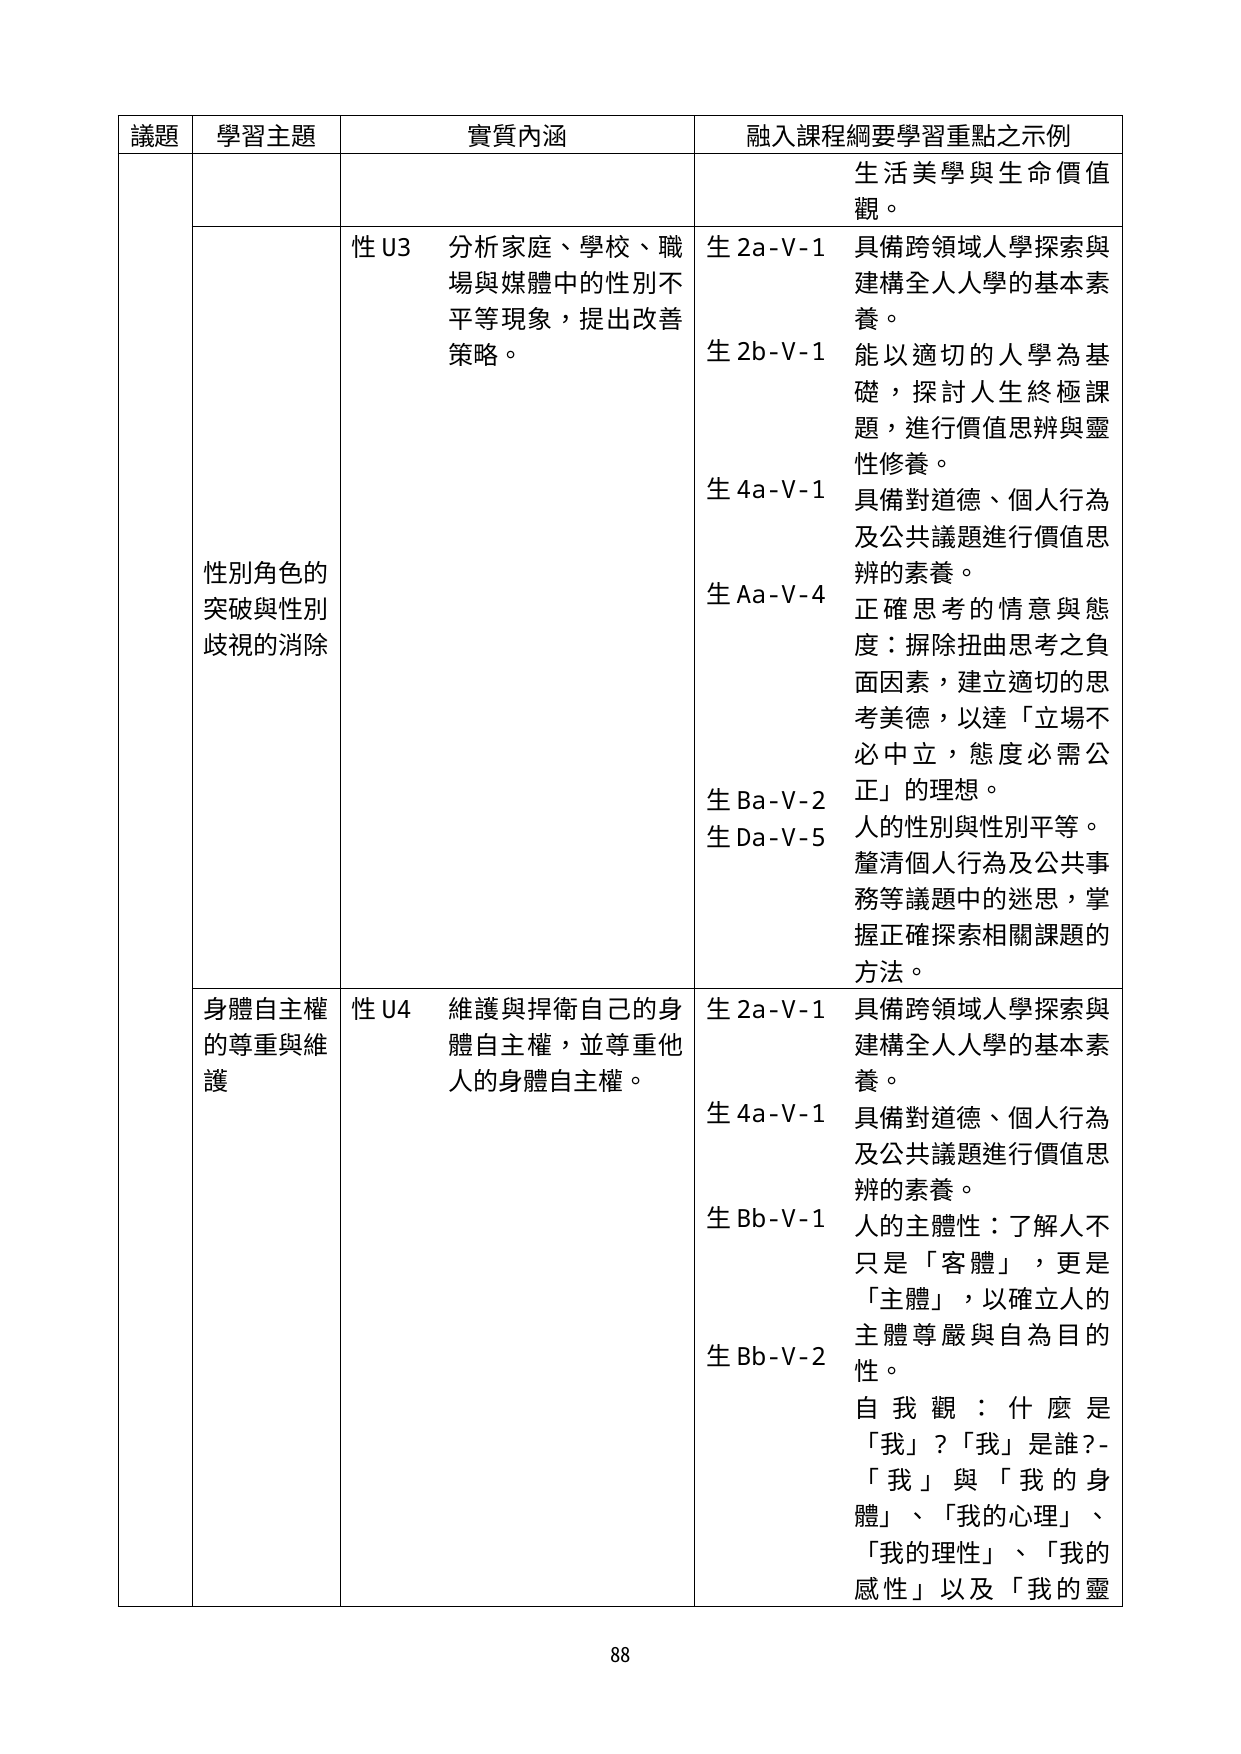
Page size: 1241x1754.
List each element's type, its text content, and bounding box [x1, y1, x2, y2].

table_cell [341, 154, 437, 226]
table_header 實質內涵 [341, 116, 694, 152]
table_cell [695, 154, 843, 226]
table_cell 身體自主權的尊重與維護 [193, 989, 340, 1606]
table_cell 具備跨領域人學探索與建構全人人學的基本素養。 能以適切的人學為基礎，探討人生終極課題，進行價值思辨與靈性修養。 具備對道德、個人行為及公共議題進行價值思辨的素養。 正確思考的情意與態度：摒除扭曲思考之負面因素，建立適切的思考美德，以達「立場不必中立，態度必需公正」的理想。 人的性別與性別平等。 釐清個人行為及公共事務等議題中的迷思，掌握正確探索相關課題的方法。 [843, 227, 1122, 988]
table_cell 具備跨領域人學探索與建構全人人學的基本素養。 具備對道德、個人行為及公共議題進行價值思辨的素養。 人的主體性：了解人不只是「客體」，更是「主體」，以確立人的主體尊嚴與自為目的性。 自我觀：什麼是「我」?「我」是誰?-「我」與「我的身體」、「我的心理」、「我的理性」、「我的感性」以及「我的靈 [843, 989, 1122, 1606]
table_header 學習主題 [193, 116, 340, 152]
table_header 議題 [119, 116, 192, 152]
table_cell 維護與捍衛自己的身體自主權，並尊重他人的身體自主權。 [437, 989, 694, 1606]
table_cell [437, 154, 694, 226]
table_cell 性別角色的突破與性別歧視的消除 [193, 227, 340, 988]
table_cell 生2a-V-1 生2b-V-1 生4a-V-1 生Aa-V-4 生Ba-V-2 生Da-V-5 [695, 227, 843, 988]
table_cell [193, 154, 340, 226]
table_cell 生活美學與生命價值觀。 [843, 154, 1122, 226]
table_cell 性U4 [341, 989, 437, 1606]
table_cell 分析家庭、學校、職場與媒體中的性別不平等現象，提出改善策略。 [437, 227, 694, 988]
table_cell [119, 154, 192, 1606]
table_cell 性U3 [341, 227, 437, 988]
table_header 融入課程綱要學習重點之示例 [695, 116, 1122, 152]
table_cell 生2a-V-1 生4a-V-1 生Bb-V-1 生Bb-V-2 [695, 989, 843, 1606]
